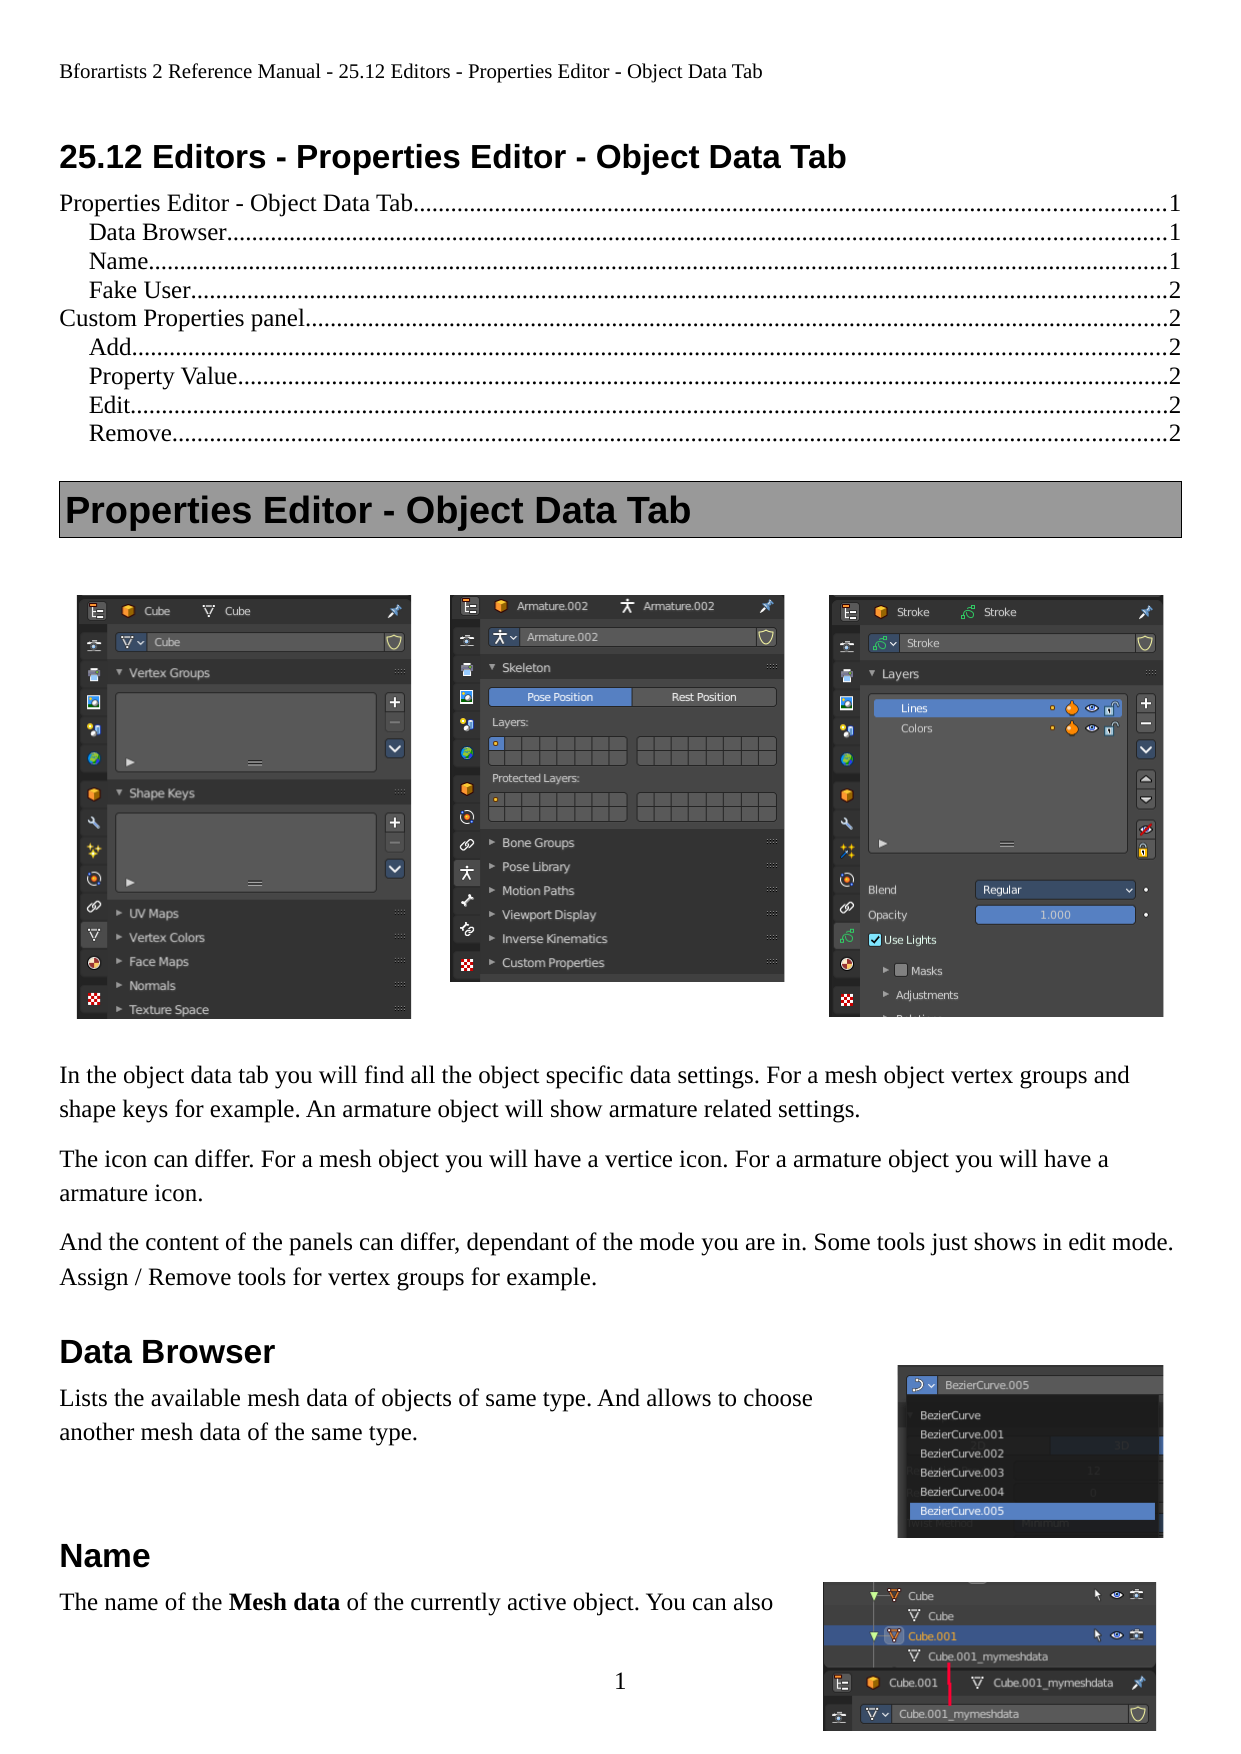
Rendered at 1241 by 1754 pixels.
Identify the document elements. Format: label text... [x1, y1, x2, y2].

text Remove 2 [88, 418, 1181, 447]
text Data Browser 1 [88, 217, 1181, 246]
text The name of the Mesh data of the currently active object. You can also [59, 1587, 823, 1616]
subtitle Name [59, 1536, 1181, 1575]
text Edit 2 [88, 390, 1181, 418]
text Fake User 2 [88, 275, 1181, 303]
table_header Properties Editor - Object Data Tab [60, 482, 1181, 537]
subtitle 25.12 Editors - Properties Editor - Object Data Tab [59, 138, 1181, 176]
picture [76, 595, 412, 1019]
text And the content of the panels can differ, dependant of the mode you are in. Some tools just shows in edit mode. Assign / Remove tools for vertex groups for example. [59, 1227, 1181, 1290]
text Name 1 [88, 246, 1181, 275]
text Lists the available mesh data of objects of same type. And allows to choose another mesh data of the same type. [59, 1383, 897, 1446]
picture [450, 595, 785, 982]
text Custom Properties panel 2 [59, 303, 1181, 332]
text Properties Editor - Object Data Tab 1 [59, 188, 1181, 217]
picture [829, 595, 1164, 1017]
text In the object data tab you will find all the object specific data settings. For a mesh object vertex groups and shape keys for example. An armature object will show armature related settings. [59, 1060, 1181, 1123]
text The icon can differ. For a mesh object you will have a vertice icon. For a armature object you will have a armature icon. [59, 1144, 1181, 1207]
subtitle Data Browser [59, 1332, 1181, 1370]
text Property Value 2 [88, 361, 1181, 390]
picture [897, 1365, 1164, 1538]
picture [823, 1582, 1157, 1731]
text Add 2 [88, 332, 1181, 361]
